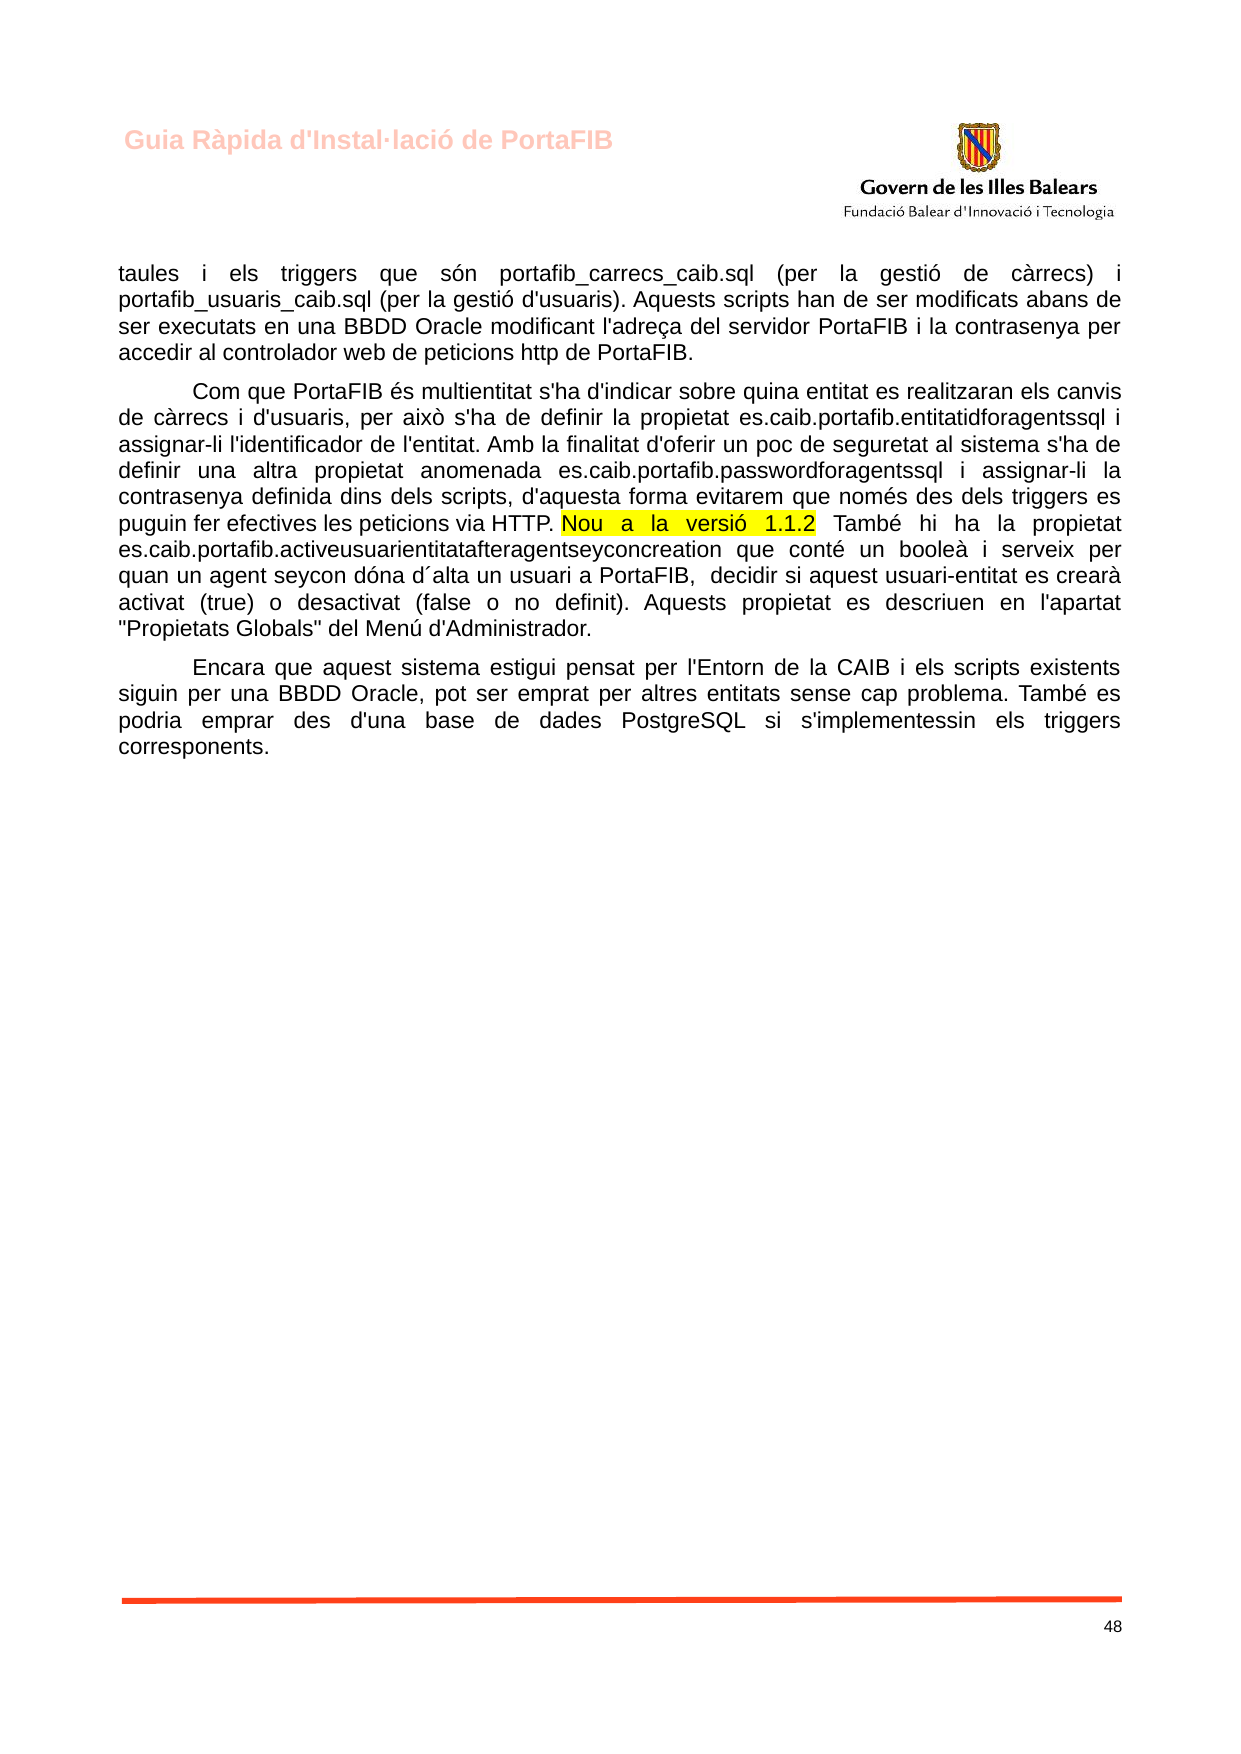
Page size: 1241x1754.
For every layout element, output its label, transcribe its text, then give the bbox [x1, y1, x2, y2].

picture [840, 123, 1117, 220]
text Com que PortaFIB és multientitat s'ha d'indicar sobre quina entitat es realitzaran els canvis de càrrecs i d'usuaris, per això s'ha de definir la propietat es.caib.portafib.entitatidforagentssql i assignar-li l'identificador de l'entitat. Amb la finalitat d'oferir un poc de seguretat al sistema s'ha de definir una altra propietat anomenada es.caib.portafib.passwordforagentssql i assignar-li la contrasenya definida dins dels scripts, d'aquesta forma evitarem que només des dels triggers es puguin fer efectives les peticions via HTTP. Nou a la versió 1.1.2 També hi ha la propietat es.caib.portafib.activeusuarientitatafteragentseyconcreation que conté un booleà i serveix per quan un agent seycon dóna d´alta un usuari a PortaFIB, decidir si aquest usuari-entitat es crearà activat (true) o desactivat (false o no definit). Aquests propietat es descriuen en l'apartat "Propietats Globals" del Menú d'Administrador. [118, 378, 1122, 641]
text taules i els triggers que són portafib_carrecs_caib.sql (per la gestió de càrrecs) i portafib_usuaris_caib.sql (per la gestió d'usuaris). Aquests scripts han de ser modificats abans de ser executats en una BBDD Oracle modificant l'adreça del servidor PortaFIB i la contrasenya per accedir al controlador web de peticions http de PortaFIB. [118, 260, 1122, 365]
text Encara que aquest sistema estigui pensat per l'Entorn de la CAIB i els scripts existents siguin per una BBDD Oracle, pot ser emprat per altres entitats sense cap problema. També es podria emprar des d'una base de dades PostgreSQL si s'implementessin els triggers corresponents. [118, 654, 1122, 759]
